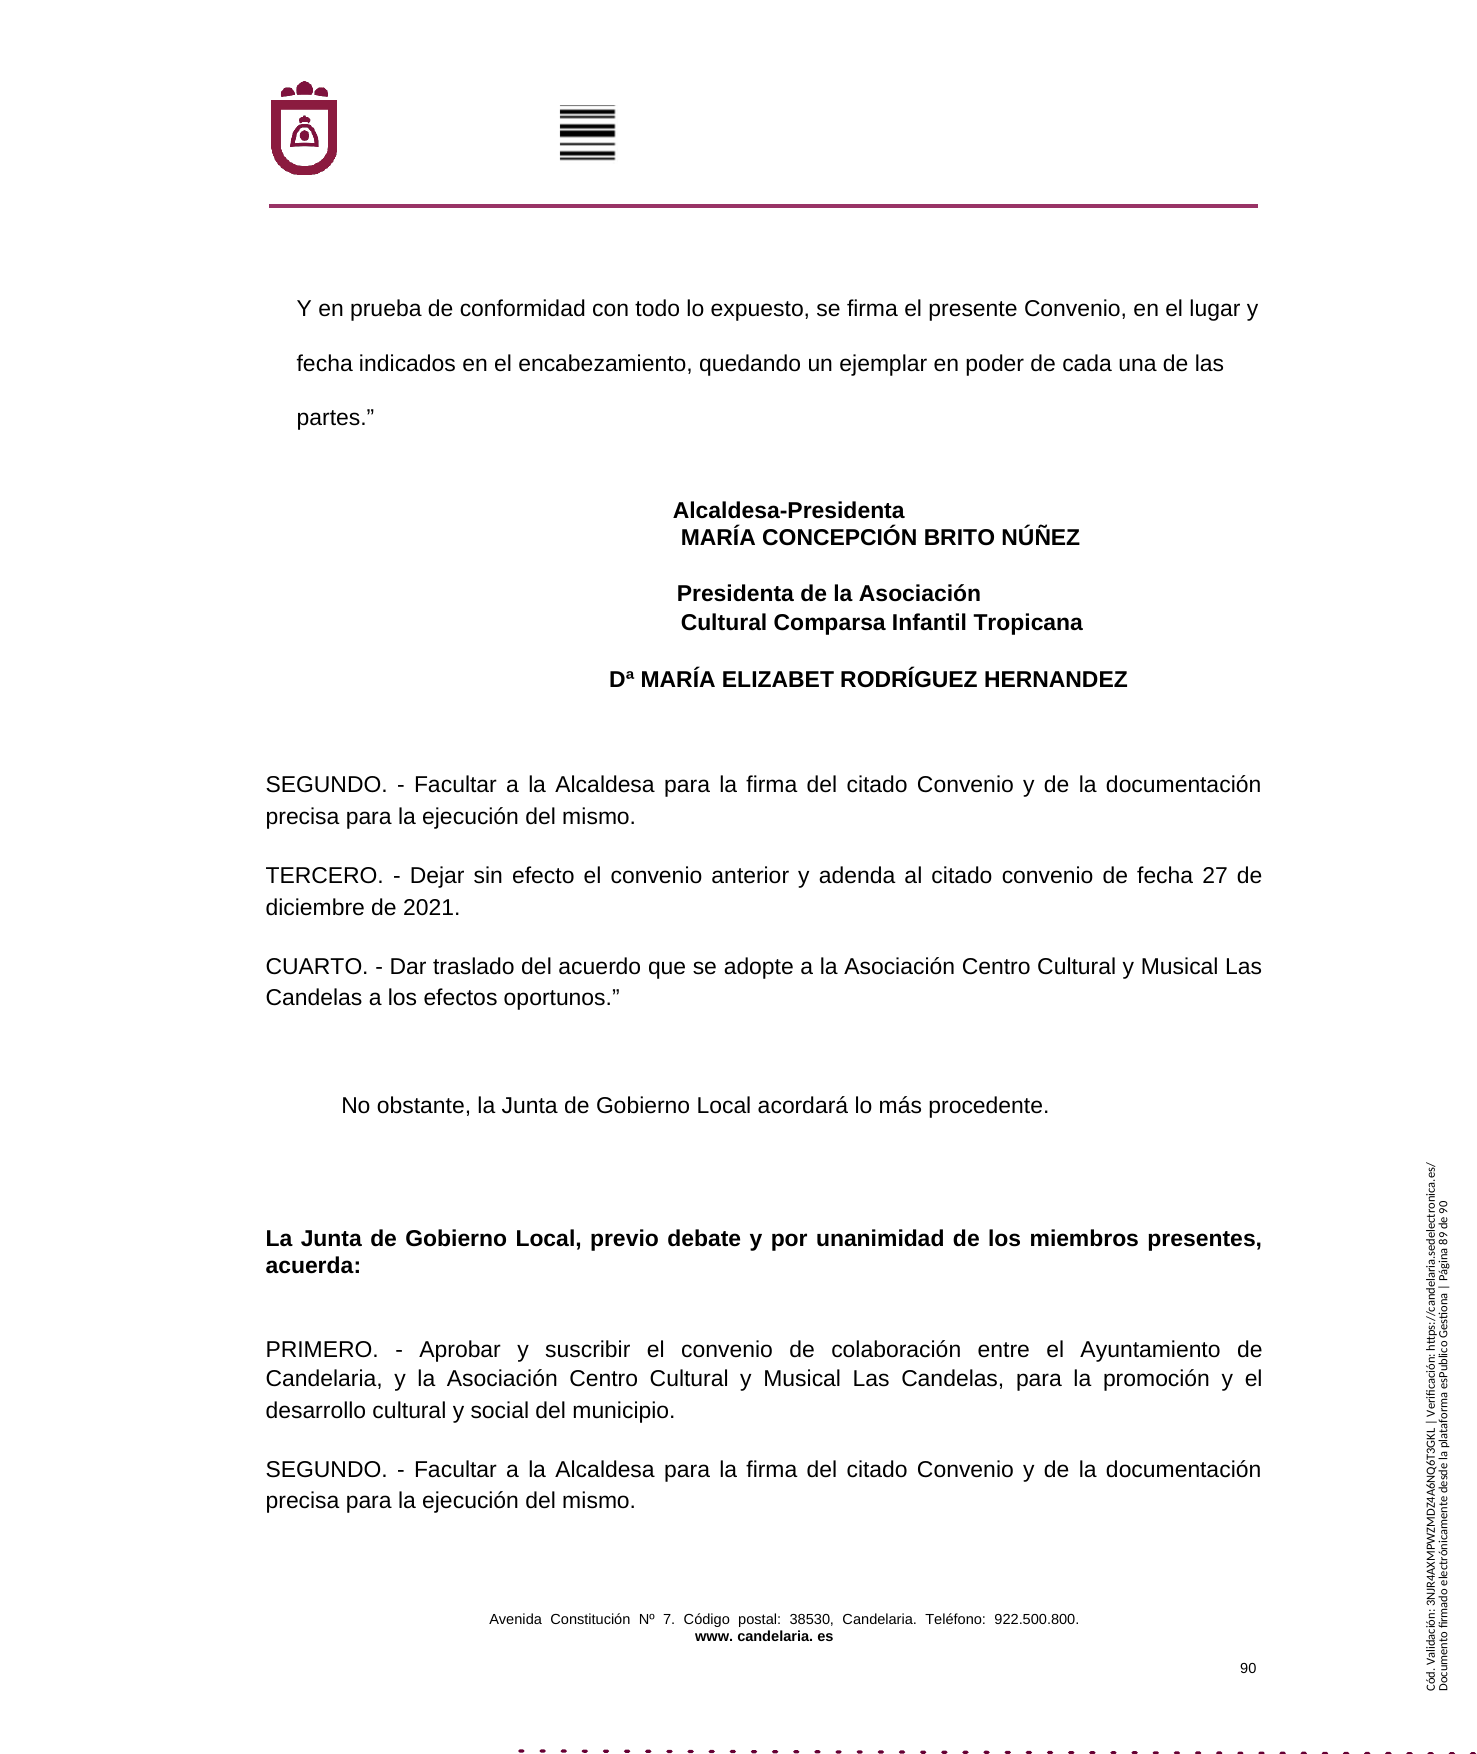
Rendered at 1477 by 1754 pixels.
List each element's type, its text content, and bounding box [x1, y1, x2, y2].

text Cultural Comparsa Infantil Tropicana [681, 608, 1263, 635]
text TERCERO. - Dejar sin efecto el convenio anterior y adenda al citado convenio de fecha 27 de diciembre de 2021. [265, 862, 1263, 921]
text La Junta de Gobierno Local, previo debate y por unanimidad de los miembros presentes, acuerda: [265, 1225, 1263, 1278]
text CUARTO. - Dar traslado del acuerdo que se adopte a la Asociación Centro Cultural y Musical Las Candelas a los efectos oportunos.” [265, 953, 1263, 1011]
text MARÍA CONCEPCIÓN BRITO NÚÑEZ [681, 524, 1263, 551]
text SEGUNDO. - Facultar a la Alcaldesa para la firma del citado Convenio y de la documentación precisa para la ejecución del mismo. [265, 1456, 1263, 1514]
text No obstante, la Junta de Gobierno Local acordará lo más procedente. [341, 1092, 1263, 1119]
text Y en prueba de conformidad con todo lo expuesto, se firma el presente Convenio, en el lugar y fecha indicados en el encabezamiento, quedando un ejemplar en poder de cada una de las partes.” [296, 295, 1264, 430]
subtitle Presidenta de la Asociación [395, 580, 1269, 606]
text SEGUNDO. - Facultar a la Alcaldesa para la firma del citado Convenio y de la documentación precisa para la ejecución del mismo. [265, 771, 1263, 830]
text Alcaldesa-Presidenta [265, 497, 1263, 523]
text Dª MARÍA ELIZABET RODRÍGUEZ HERNANDEZ [265, 664, 1263, 693]
text PRIMERO. - Aprobar y suscribir el convenio de colaboración entre el Ayuntamiento de Candelaria, y la Asociación Centro Cultural y Musical Las Candelas, para la promoción y el desarrollo cultural y social del municipio. [265, 1336, 1263, 1424]
